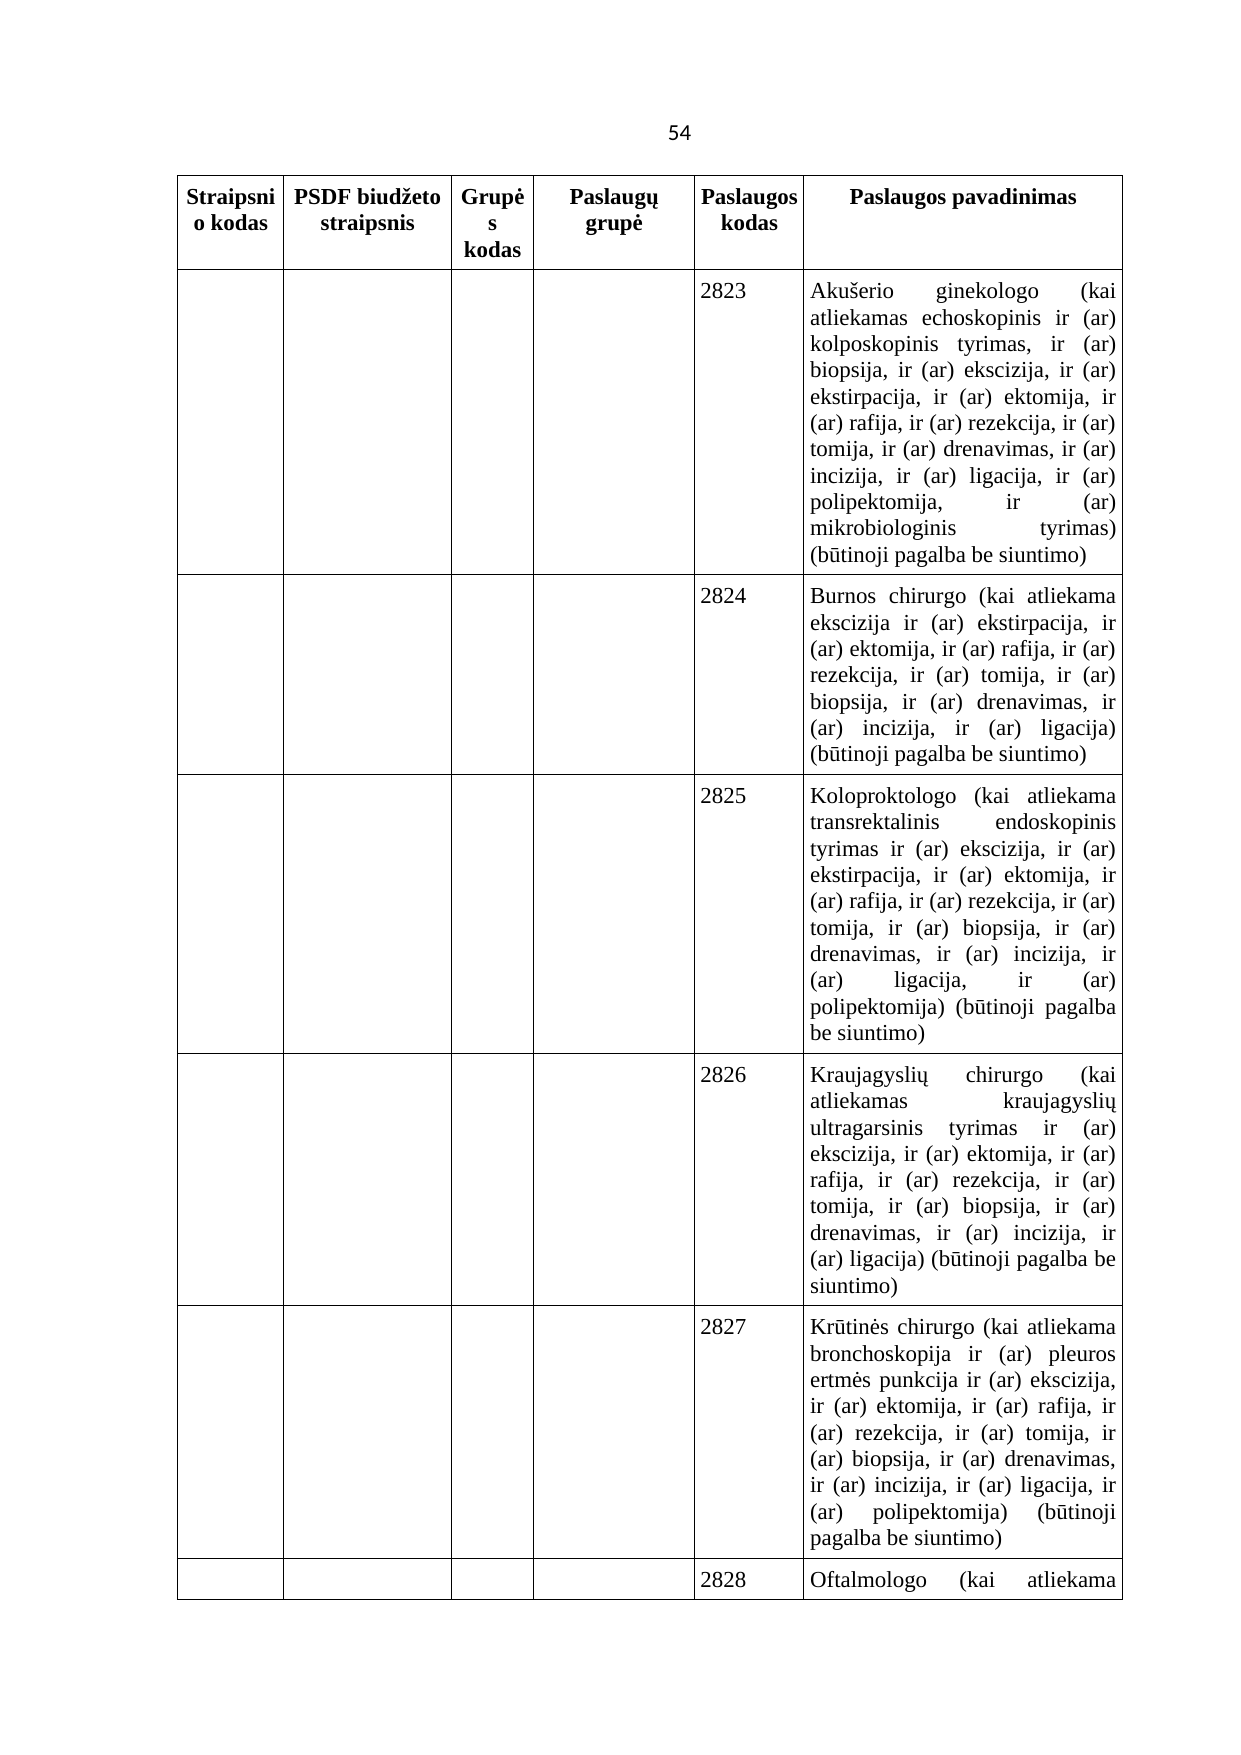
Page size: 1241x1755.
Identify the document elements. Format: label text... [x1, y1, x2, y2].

table_cell [178, 1306, 283, 1557]
table_cell [534, 1306, 694, 1557]
table_cell [284, 775, 451, 1053]
table_cell [452, 1306, 533, 1557]
table_cell 2823 [695, 270, 803, 574]
table_cell [284, 1306, 451, 1557]
table_header Paslaugos pavadinimas [804, 176, 1122, 269]
table_cell [284, 270, 451, 574]
table_cell [284, 575, 451, 774]
table_cell [178, 775, 283, 1053]
table_header Paslaugos kodas [695, 176, 803, 269]
table_cell 2825 [695, 775, 803, 1053]
table_cell [178, 1559, 283, 1599]
table_cell [452, 1054, 533, 1305]
table_cell 2828 [695, 1559, 803, 1599]
table_cell 2826 [695, 1054, 803, 1305]
table_header Paslaugų grupė [534, 176, 694, 269]
table_cell [534, 1054, 694, 1305]
table_cell Koloproktologo (kai atliekama transrektalinis endoskopinis tyrimas ir (ar) ekscizija, ir (ar) ekstirpacija, ir (ar) ektomija, ir (ar) rafija, ir (ar) rezekcija, ir (ar) tomija, ir (ar) biopsija, ir (ar) drenavimas, ir (ar) incizija, ir (ar) ligacija, ir (ar) polipektomija) (būtinoji pagalba be siuntimo) [804, 775, 1122, 1053]
table_cell [534, 575, 694, 774]
table_cell 2824 [695, 575, 803, 774]
table_cell [284, 1559, 451, 1599]
table_header Grupės kodas [452, 176, 533, 269]
table_cell Burnos chirurgo (kai atliekama ekscizija ir (ar) ekstirpacija, ir (ar) ektomija, ir (ar) rafija, ir (ar) rezekcija, ir (ar) tomija, ir (ar) biopsija, ir (ar) drenavimas, ir (ar) incizija, ir (ar) ligacija) (būtinoji pagalba be siuntimo) [804, 575, 1122, 774]
table_cell [284, 1054, 451, 1305]
table_cell Krūtinės chirurgo (kai atliekama bronchoskopija ir (ar) pleuros ertmės punkcija ir (ar) ekscizija, ir (ar) ektomija, ir (ar) rafija, ir (ar) rezekcija, ir (ar) tomija, ir (ar) biopsija, ir (ar) drenavimas, ir (ar) incizija, ir (ar) ligacija, ir (ar) polipektomija) (būtinoji pagalba be siuntimo) [804, 1306, 1122, 1557]
table_header Straipsnio kodas [178, 176, 283, 269]
table_cell [178, 270, 283, 574]
table_cell [452, 1559, 533, 1599]
table_header PSDF biudžeto straipsnis [284, 176, 451, 269]
table_cell [452, 775, 533, 1053]
table_cell Kraujagyslių chirurgo (kai atliekamas kraujagyslių ultragarsinis tyrimas ir (ar) ekscizija, ir (ar) ektomija, ir (ar) rafija, ir (ar) rezekcija, ir (ar) tomija, ir (ar) biopsija, ir (ar) drenavimas, ir (ar) incizija, ir (ar) ligacija) (būtinoji pagalba be siuntimo) [804, 1054, 1122, 1305]
table_cell [452, 270, 533, 574]
table_cell [534, 1559, 694, 1599]
table_cell Akušerio ginekologo (kai atliekamas echoskopinis ir (ar) kolposkopinis tyrimas, ir (ar) biopsija, ir (ar) ekscizija, ir (ar) ekstirpacija, ir (ar) ektomija, ir (ar) rafija, ir (ar) rezekcija, ir (ar) tomija, ir (ar) drenavimas, ir (ar) incizija, ir (ar) ligacija, ir (ar) polipektomija, ir (ar) mikrobiologinis tyrimas) (būtinoji pagalba be siuntimo) [804, 270, 1122, 574]
table_cell Oftalmologo (kai atliekama [804, 1559, 1122, 1599]
table_cell [178, 1054, 283, 1305]
table_cell 2827 [695, 1306, 803, 1557]
table_cell [534, 270, 694, 574]
table_cell [452, 575, 533, 774]
table_cell [178, 575, 283, 774]
table_cell [534, 775, 694, 1053]
